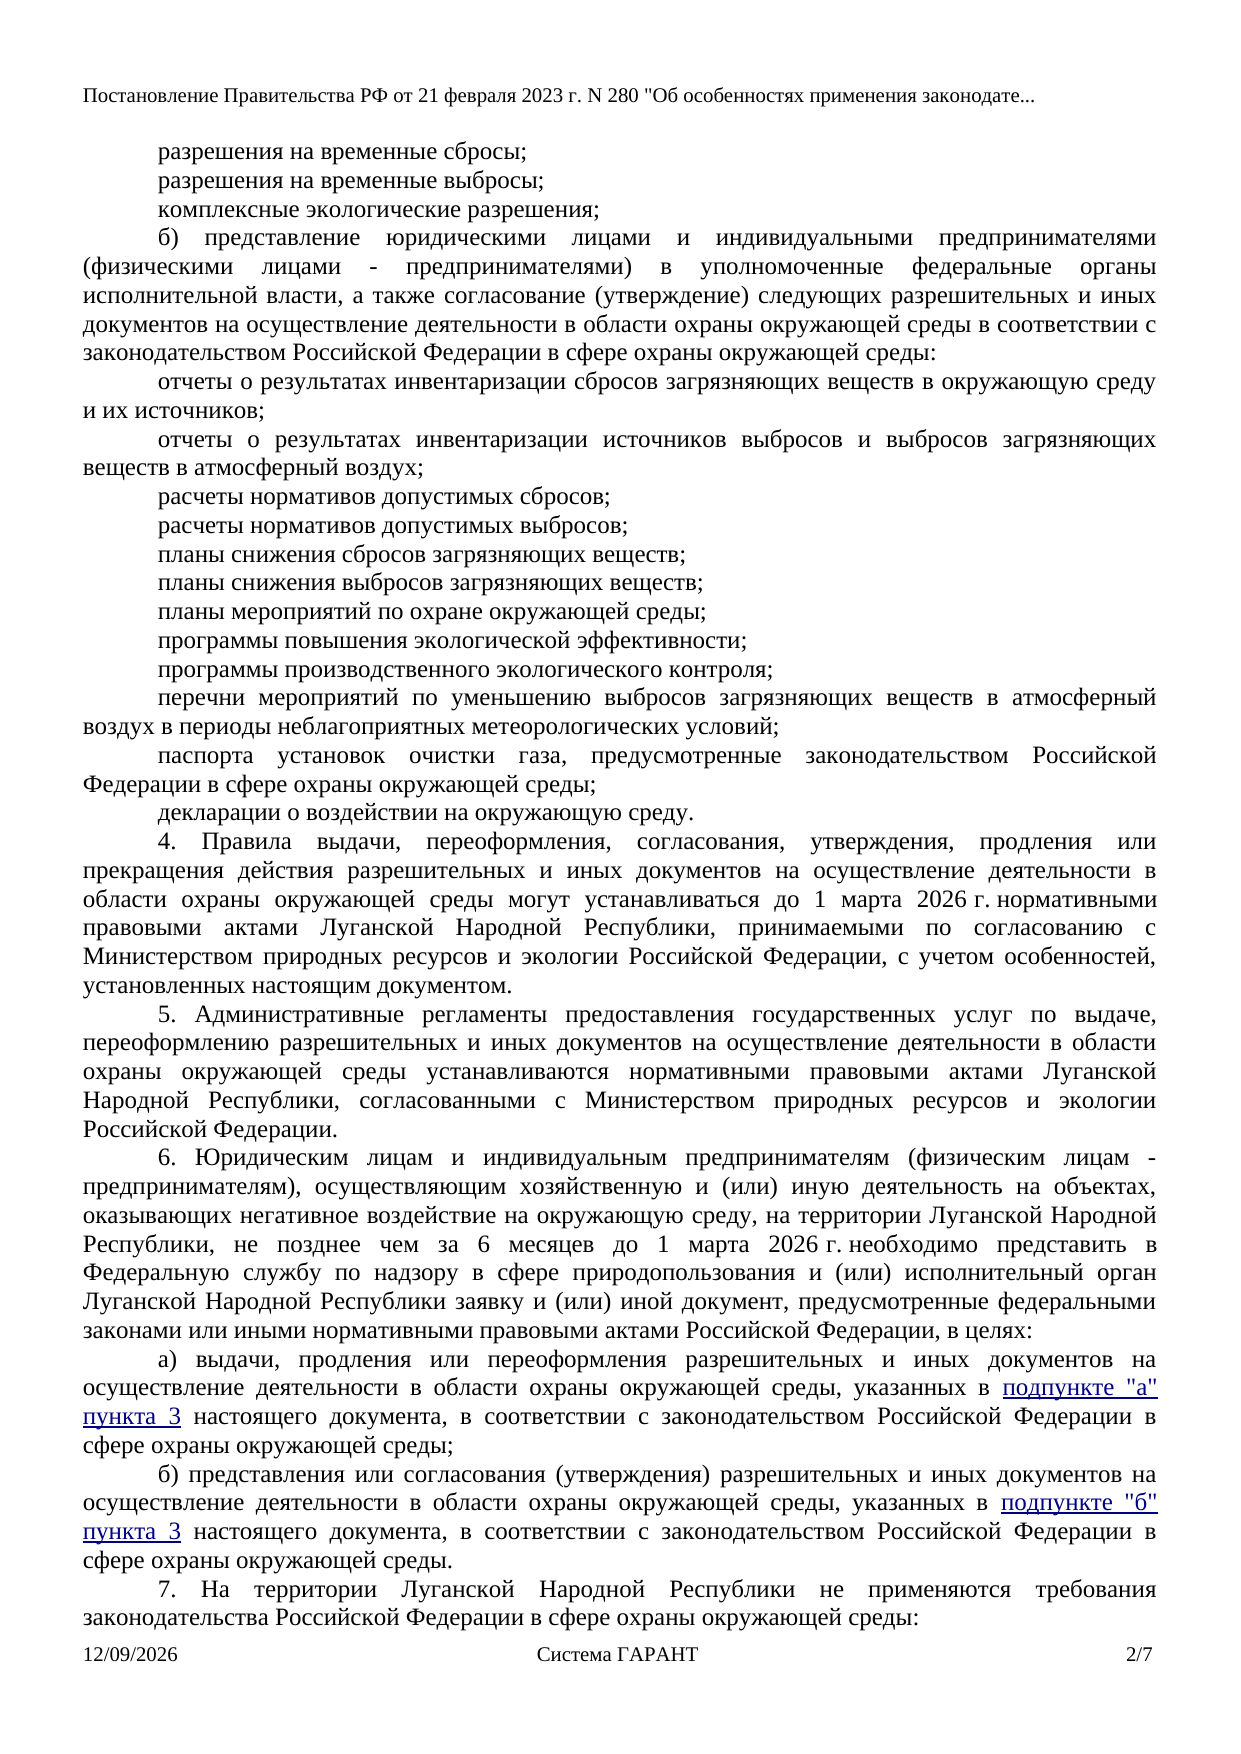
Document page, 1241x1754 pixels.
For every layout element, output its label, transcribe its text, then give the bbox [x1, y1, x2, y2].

text 7. На территории Луганской Народной Республики не применяются требования законодательства Российской Федерации в сфере охраны окружающей среды: [83, 1574, 1157, 1631]
text паспорта установок очистки газа, предусмотренные законодательством Российской Федерации в сфере охраны окружающей среды; [83, 740, 1157, 797]
text а) выдачи, продления или переоформления разрешительных и иных документов на осуществление деятельности в области охраны окружающей среды, указанных в подпункте "а" пункта 3 настоящего документа, в соответствии с законодательством Российской Федерации в сфере охраны окружающей среды; [83, 1344, 1157, 1459]
text 4. Правила выдачи, переоформления, согласования, утверждения, продления или прекращения действия разрешительных и иных документов на осуществление деятельности в области охраны окружающей среды могут устанавливаться до 1 марта 2026 г. нормативными правовыми актами Луганской Народной Республики, принимаемыми по согласованию с Министерством природных ресурсов и экологии Российской Федерации, с учетом особенностей, установленных настоящим документом. [83, 826, 1157, 999]
text отчеты о результатах инвентаризации сбросов загрязняющих веществ в окружающую среду и их источников; [83, 366, 1157, 424]
text б) представления или согласования (утверждения) разрешительных и иных документов на осуществление деятельности в области охраны окружающей среды, указанных в подпункте "б" пункта 3 настоящего документа, в соответствии с законодательством Российской Федерации в сфере охраны окружающей среды. [83, 1459, 1157, 1574]
text разрешения на временные выбросы; [83, 165, 1157, 194]
text планы снижения выбросов загрязняющих веществ; [83, 567, 1157, 596]
text расчеты нормативов допустимых сбросов; [83, 481, 1157, 510]
text разрешения на временные сбросы; [83, 136, 1157, 165]
text декларации о воздействии на окружающую среду. [83, 797, 1157, 826]
text б) представление юридическими лицами и индивидуальными предпринимателями (физическими лицами - предпринимателями) в уполномоченные федеральные органы исполнительной власти, а также согласование (утверждение) следующих разрешительных и иных документов на осуществление деятельности в области охраны окружающей среды в соответствии с законодательством Российской Федерации в сфере охраны окружающей среды: [83, 222, 1157, 366]
text отчеты о результатах инвентаризации источников выбросов и выбросов загрязняющих веществ в атмосферный воздух; [83, 424, 1157, 481]
text планы снижения сбросов загрязняющих веществ; [83, 539, 1157, 567]
text расчеты нормативов допустимых выбросов; [83, 510, 1157, 539]
text программы повышения экологической эффективности; [83, 625, 1157, 654]
text 6. Юридическим лицам и индивидуальным предпринимателям (физическим лицам - предпринимателям), осуществляющим хозяйственную и (или) иную деятельность на объектах, оказывающих негативное воздействие на окружающую среду, на территории Луганской Народной Республики, не позднее чем за 6 месяцев до 1 марта 2026 г. необходимо представить в Федеральную службу по надзору в сфере природопользования и (или) исполнительный орган Луганской Народной Республики заявку и (или) иной документ, предусмотренные федеральными законами или иными нормативными правовыми актами Российской Федерации, в целях: [83, 1142, 1157, 1344]
text программы производственного экологического контроля; [83, 654, 1157, 682]
text планы мероприятий по охране окружающей среды; [83, 596, 1157, 625]
text 5. Административные регламенты предоставления государственных услуг по выдаче, переоформлению разрешительных и иных документов на осуществление деятельности в области охраны окружающей среды устанавливаются нормативными правовыми актами Луганской Народной Республики, согласованными с Министерством природных ресурсов и экологии Российской Федерации. [83, 999, 1157, 1142]
text перечни мероприятий по уменьшению выбросов загрязняющих веществ в атмосферный воздух в периоды неблагоприятных метеорологических условий; [83, 682, 1157, 740]
text комплексные экологические разрешения; [83, 194, 1157, 222]
